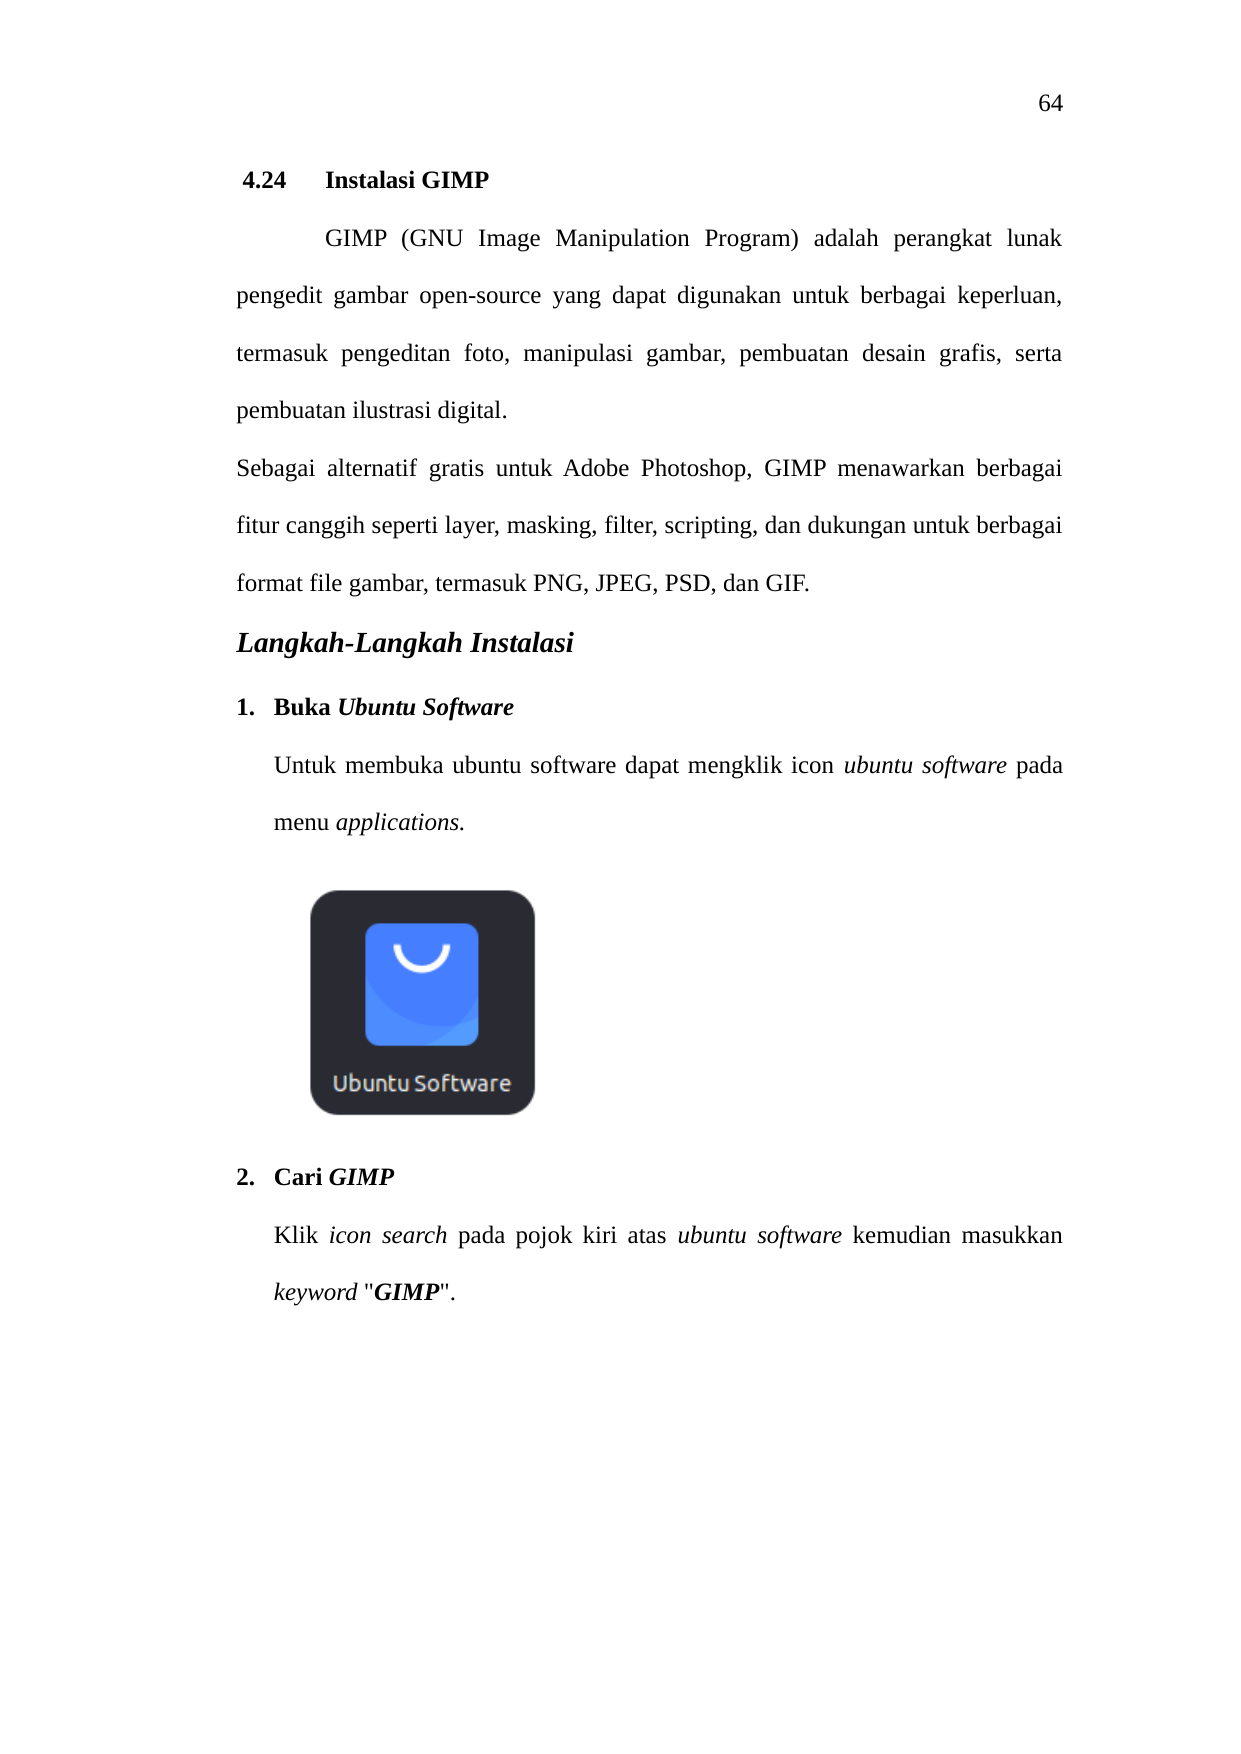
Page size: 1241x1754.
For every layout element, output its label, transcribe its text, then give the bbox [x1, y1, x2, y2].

list Buka Ubuntu Software [236, 692, 1063, 721]
text Sebagai alternatif gratis untuk Adobe Photoshop, GIMP menawarkan berbagai fitur canggih seperti layer, masking, filter, scripting, dan dukungan untuk berbagai format file gambar, termasuk PNG, JPEG, PSD, dan GIF. [236, 453, 1063, 597]
list Cari GIMP [236, 1162, 1063, 1191]
list Untuk membuka ubuntu software dapat mengklik icon ubuntu software pada menu applications. [236, 750, 1063, 836]
text Langkah-Langkah Instalasi [236, 625, 1063, 659]
list Klik icon search pada pojok kiri atas ubuntu software kemudian masukkan keyword "GIMP". [236, 1220, 1063, 1306]
text GIMP (GNU Image Manipulation Program) adalah perangkat lunak pengedit gambar open-source yang dapat digunakan untuk berbagai keperluan, termasuk pengeditan foto, manipulasi gambar, pembuatan desain grafis, serta pembuatan ilustrasi digital. [236, 223, 1063, 424]
picture [273, 865, 576, 1134]
subtitle Instalasi GIMP [236, 165, 1063, 194]
